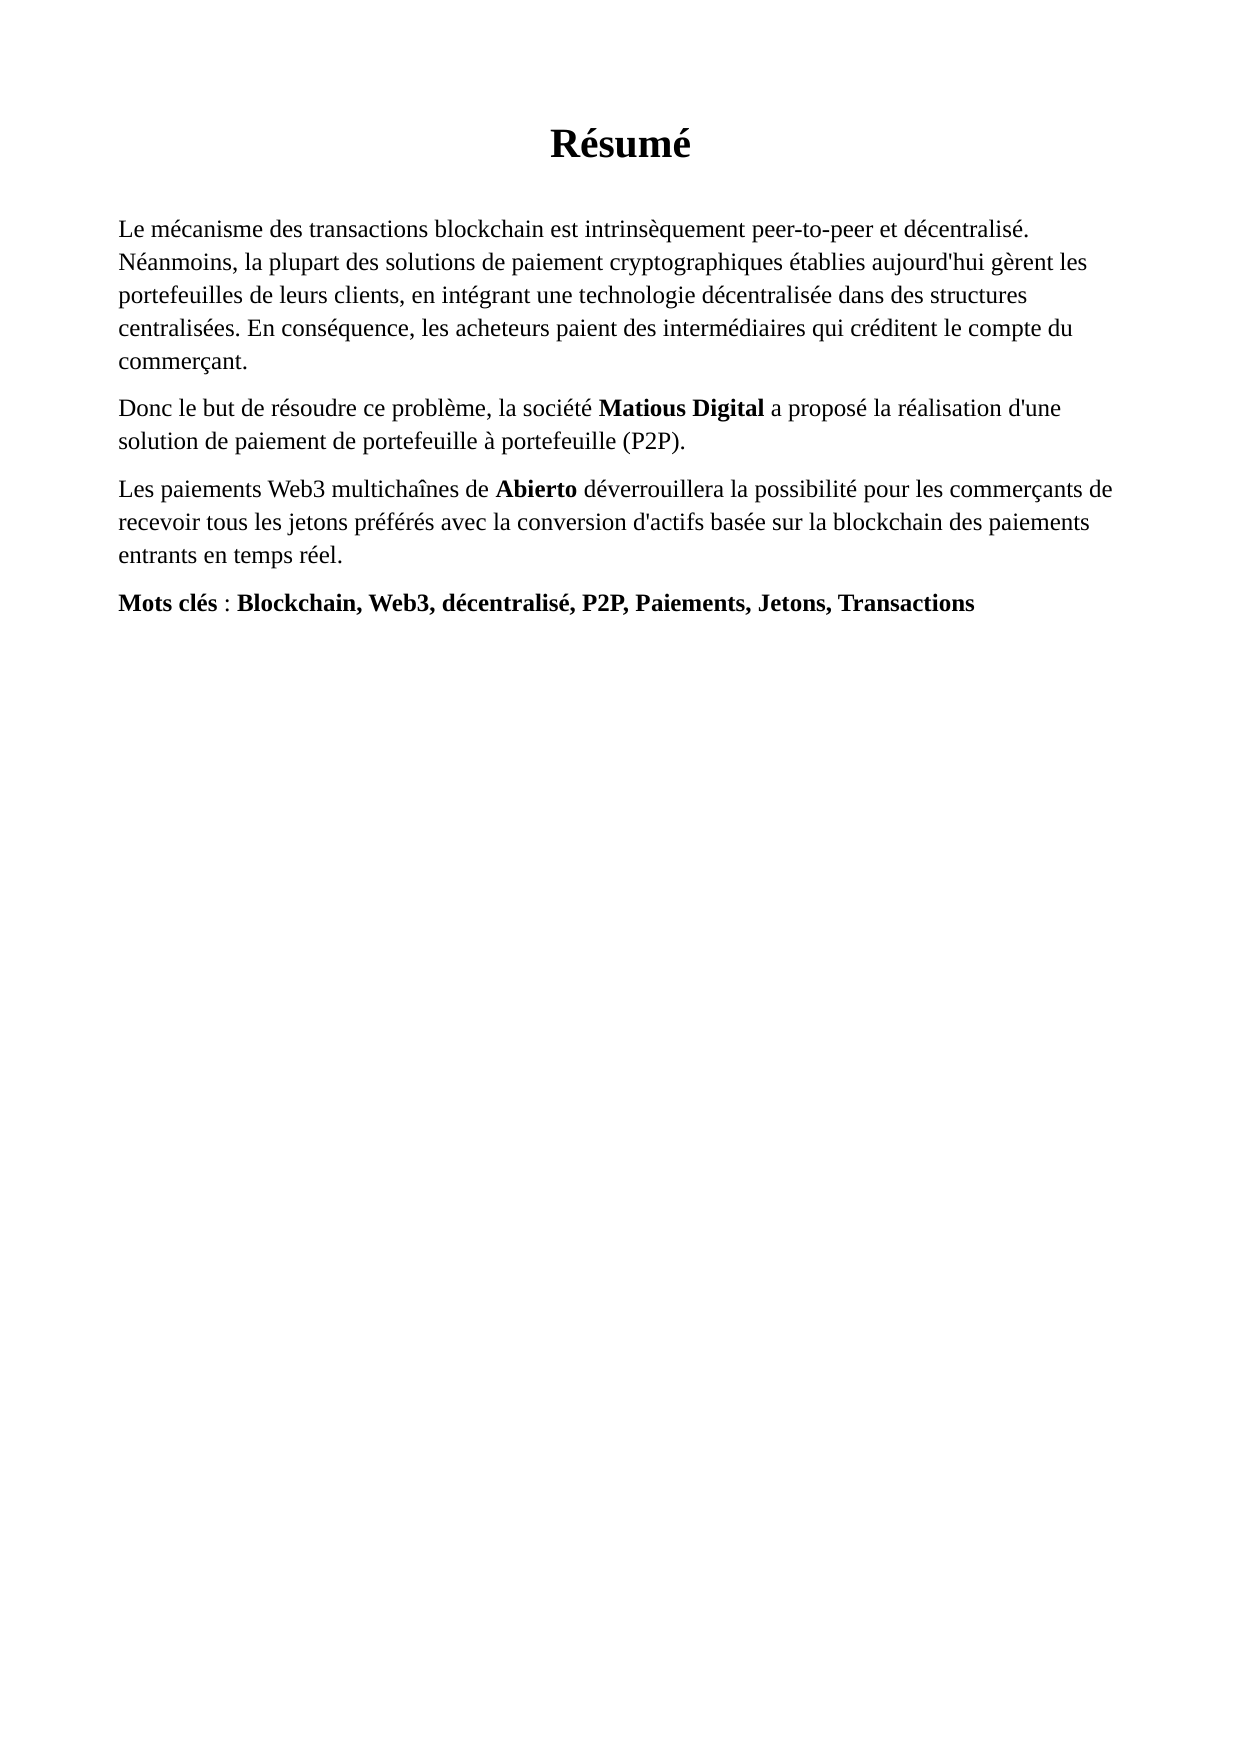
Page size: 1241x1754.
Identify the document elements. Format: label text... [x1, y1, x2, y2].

text Donc le but de résoudre ce problème, la société Matious Digital a proposé la réalisation d'une solution de paiement de portefeuille à portefeuille (P2P). [118, 393, 1122, 455]
text Résumé [118, 118, 1122, 166]
text Mots clés : Blockchain, Web3, décentralisé, P2P, Paiements, Jetons, Transactions [118, 588, 1122, 616]
text Le mécanisme des transactions blockchain est intrinsèquement peer-to-peer et décentralisé. Néanmoins, la plupart des solutions de paiement cryptographiques établies aujourd'hui gèrent les portefeuilles de leurs clients, en intégrant une technologie décentralisée dans des structures centralisées. En conséquence, les acheteurs paient des intermédiaires qui créditent le compte du commerçant. [118, 214, 1122, 374]
text Les paiements Web3 multichaînes de Abierto déverrouillera la possibilité pour les commerçants de recevoir tous les jetons préférés avec la conversion d'actifs basée sur la blockchain des paiements entrants en temps réel. [118, 474, 1122, 569]
